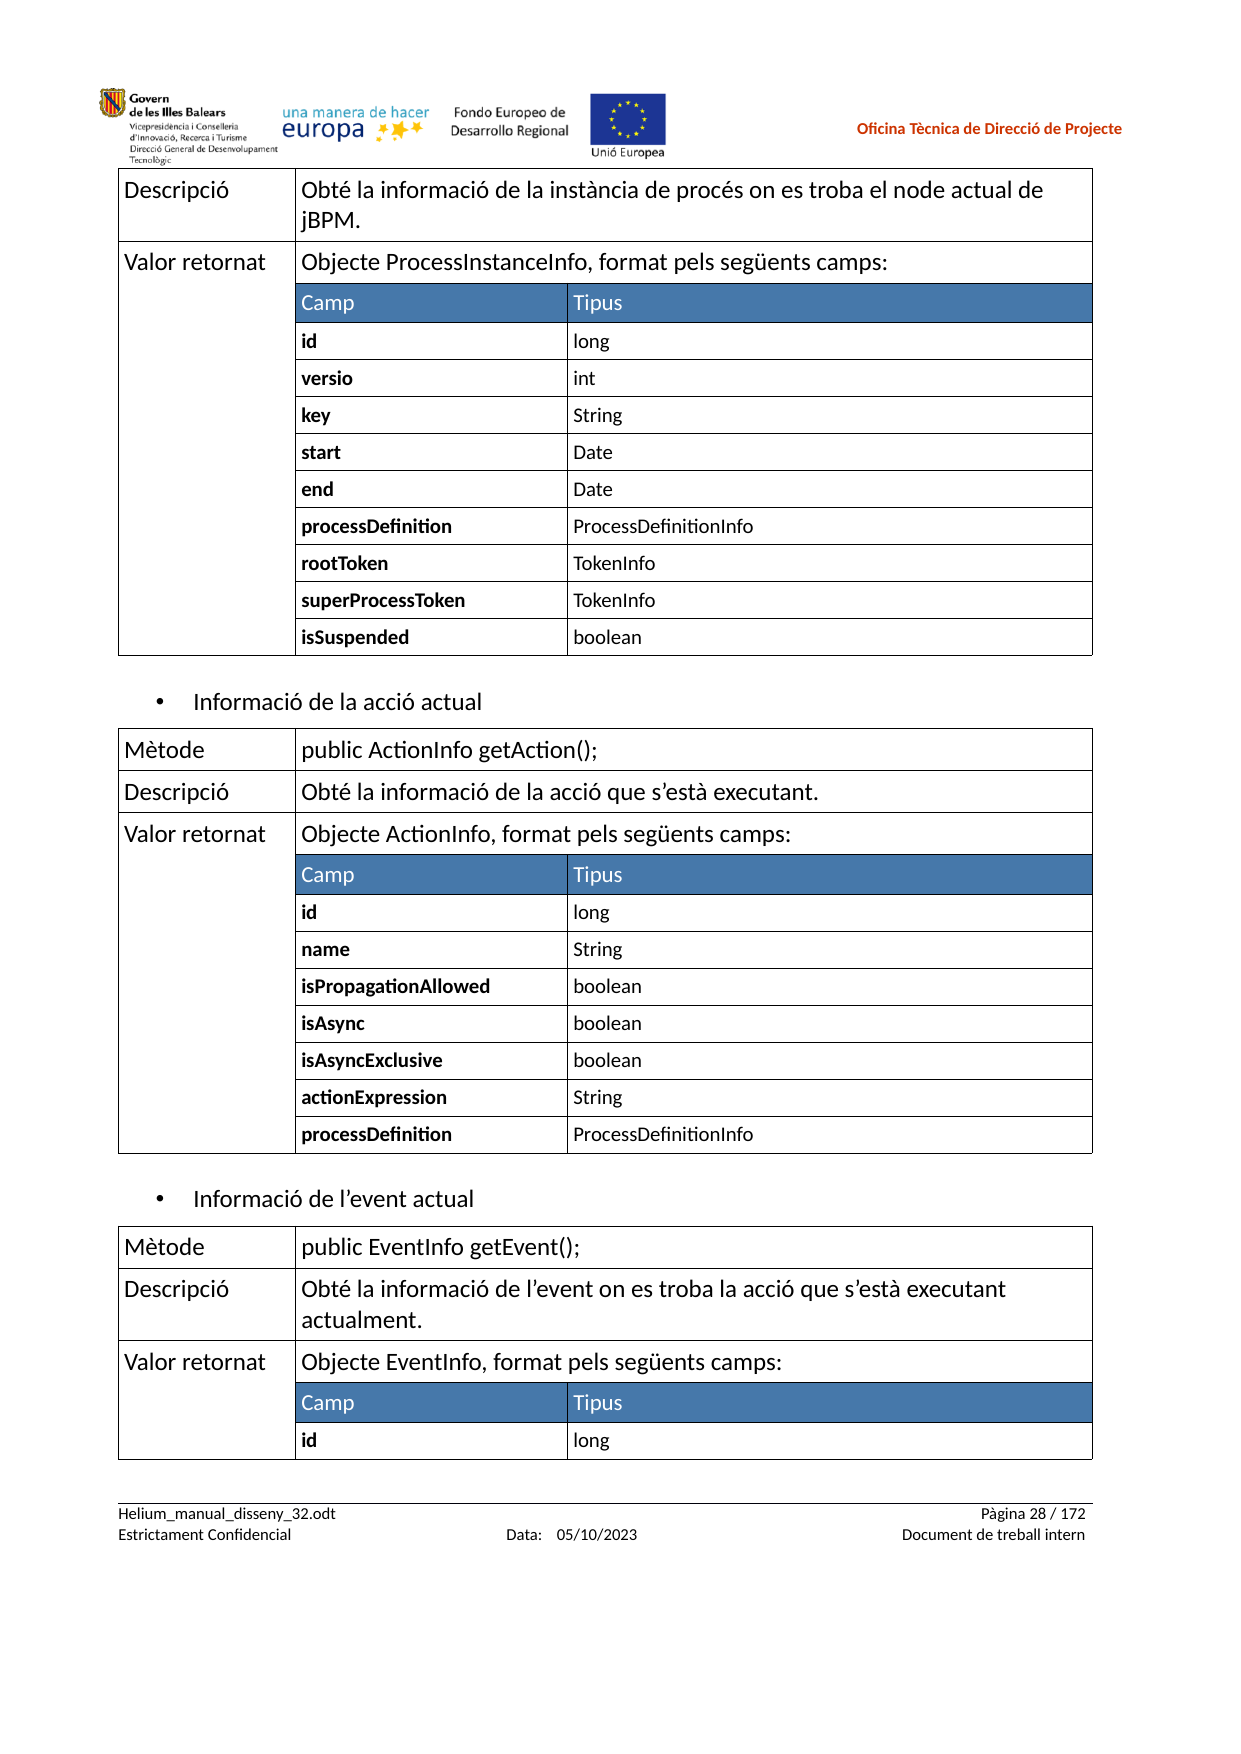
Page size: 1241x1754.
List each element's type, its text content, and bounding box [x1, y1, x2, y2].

table_cell Descripció [119, 169, 295, 241]
table_cell boolean [568, 1006, 1092, 1042]
table_cell String [568, 932, 1092, 968]
table_cell boolean [568, 1043, 1092, 1079]
table_cell id [296, 1423, 567, 1459]
table_cell Date [568, 434, 1092, 470]
table_cell name [296, 932, 567, 968]
table_cell isSuspended [296, 619, 567, 655]
table_cell long [568, 895, 1092, 931]
table_cell Obté la informació de la instància de procés on es troba el node actual de jBPM. [296, 169, 1092, 241]
table_cell int [568, 360, 1092, 396]
table_cell processDefinition [296, 1117, 567, 1153]
table_cell Objecte EventInfo, format pels següents camps: [296, 1341, 1092, 1382]
table_cell Obté la informació de l’event on es troba la acció que s’està executant actualment. [296, 1269, 1092, 1340]
table_cell ProcessDefinitionInfo [568, 1117, 1092, 1153]
table_cell Descripció [119, 1269, 295, 1340]
table_cell Camp [296, 284, 567, 322]
table_cell isAsync [296, 1006, 567, 1042]
table_cell id [296, 323, 567, 359]
table_cell String [568, 397, 1092, 433]
table_cell superProcessToken [296, 582, 567, 618]
table_cell isPropagationAllowed [296, 969, 567, 1005]
table_cell Valor retornat [119, 1341, 295, 1459]
table_cell Descripció [119, 771, 295, 812]
table_cell end [296, 471, 567, 507]
table_cell long [568, 1423, 1092, 1459]
table_cell Tipus [568, 1383, 1092, 1422]
table_cell Valor retornat [119, 813, 295, 1153]
table_cell versio [296, 360, 567, 396]
table_cell Camp [296, 1383, 567, 1422]
list Informació de l’event actual [156, 1183, 1122, 1214]
table_cell isAsyncExclusive [296, 1043, 567, 1079]
table_cell boolean [568, 619, 1092, 655]
table_cell TokenInfo [568, 582, 1092, 618]
table_cell String [568, 1080, 1092, 1116]
table_header Mètode [119, 1227, 295, 1268]
table_cell Tipus [568, 855, 1092, 894]
table_cell key [296, 397, 567, 433]
table_cell Objecte ProcessInstanceInfo, format pels següents camps: [296, 242, 1092, 283]
table_cell processDefinition [296, 508, 567, 544]
table_cell long [568, 323, 1092, 359]
table_cell Valor retornat [119, 242, 295, 655]
table_cell Objecte ActionInfo, format pels següents camps: [296, 813, 1092, 854]
table_cell TokenInfo [568, 545, 1092, 581]
table_cell Date [568, 471, 1092, 507]
table_cell actionExpression [296, 1080, 567, 1116]
table_header public EventInfo getEvent(); [296, 1227, 1092, 1268]
table_cell rootToken [296, 545, 567, 581]
table_cell id [296, 895, 567, 931]
table_cell ProcessDefinitionInfo [568, 508, 1092, 544]
picture [99, 87, 668, 166]
list Informació de la acció actual [156, 686, 1122, 716]
table_cell start [296, 434, 567, 470]
table_cell Camp [296, 855, 567, 894]
table_cell boolean [568, 969, 1092, 1005]
table_cell Tipus [568, 284, 1092, 322]
table_header Mètode [119, 729, 295, 770]
table_header public ActionInfo getAction(); [296, 729, 1092, 770]
table_cell Obté la informació de la acció que s’està executant. [296, 771, 1092, 812]
